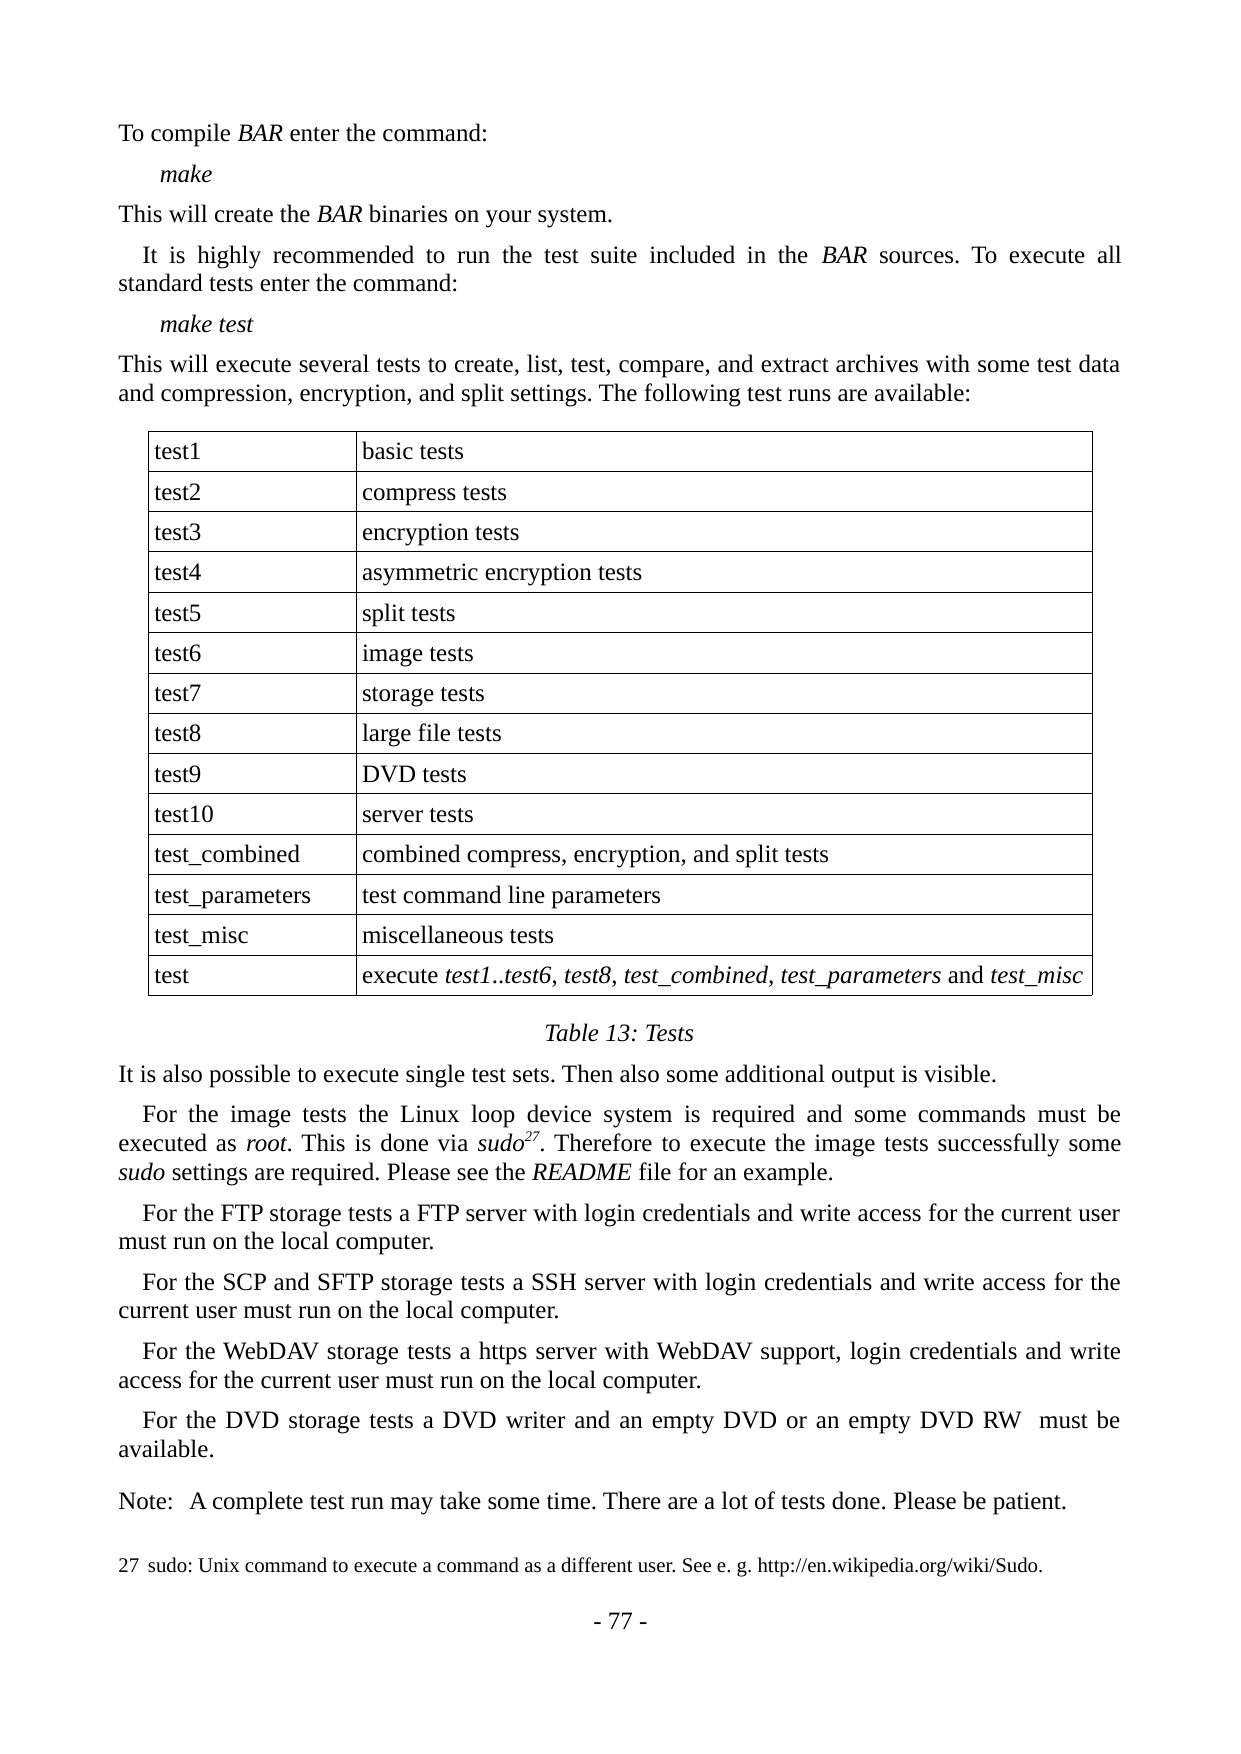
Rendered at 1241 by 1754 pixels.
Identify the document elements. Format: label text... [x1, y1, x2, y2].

text For the image tests the Linux loop device system is required and some commands must be executed as root. This is done via sudo. Therefore to execute the image tests successfully some sudo settings are required. Please see the README file for an example. [118, 1099, 1122, 1186]
table_cell test3 [149, 512, 356, 551]
table_cell test [149, 956, 356, 995]
table_cell split tests [357, 593, 1092, 632]
text sudo: Unix command to execute a command as a different user. See e. g. http://en.wikipedia.org/wiki/Sudo. [118, 1553, 1122, 1577]
table_cell test7 [149, 674, 356, 713]
text make [159, 159, 1122, 187]
table_cell test2 [149, 472, 356, 511]
table_header basic tests [357, 432, 1092, 471]
table_cell storage tests [357, 674, 1092, 713]
table_cell test5 [149, 593, 356, 632]
table_cell test_misc [149, 915, 356, 954]
table_cell server tests [357, 794, 1092, 834]
table_cell test10 [149, 794, 356, 834]
text To compile BAR enter the command: [118, 118, 1122, 147]
table_cell execute test1..test6, test8, test_combined, test_parameters and test_misc [357, 956, 1092, 995]
table_cell test8 [149, 714, 356, 753]
table_cell test command line parameters [357, 875, 1092, 914]
table_cell large file tests [357, 714, 1092, 753]
table_cell test6 [149, 633, 356, 672]
table_cell combined compress, encryption, and split tests [357, 835, 1092, 874]
table_cell compress tests [357, 472, 1092, 511]
text It is highly recommended to run the test suite included in the BAR sources. To execute all standard tests enter the command: [118, 240, 1122, 297]
table_cell test_combined [149, 835, 356, 874]
text make test [159, 309, 1122, 338]
table_cell DVD tests [357, 754, 1092, 793]
table_header test1 [149, 432, 356, 471]
text It is also possible to execute single test sets. Then also some additional output is visible. [118, 1059, 1122, 1088]
text This will execute several tests to create, list, test, compare, and extract archives with some test data and compression, encryption, and split settings. The following test runs are available: [118, 349, 1122, 407]
text For the DVD storage tests a DVD writer and an empty DVD or an empty DVD RW must be available. [118, 1405, 1122, 1463]
text Table 13: Tests [118, 1018, 1122, 1047]
text For the FTP storage tests a FTP server with login credentials and write access for the current user must run on the local computer. [118, 1198, 1122, 1255]
table_cell miscellaneous tests [357, 915, 1092, 954]
text For the SCP and SFTP storage tests a SSH server with login credentials and write access for the current user must run on the local computer. [118, 1267, 1122, 1324]
table_cell test4 [149, 552, 356, 592]
table_cell test9 [149, 754, 356, 793]
table_cell asymmetric encryption tests [357, 552, 1092, 592]
text For the WebDAV storage tests a https server with WebDAV support, login credentials and write access for the current user must run on the local computer. [118, 1336, 1122, 1394]
table_cell test_parameters [149, 875, 356, 914]
text Note: A complete test run may take some time. There are a lot of tests done. Please be patient. [118, 1486, 1122, 1515]
table_cell image tests [357, 633, 1092, 672]
text This will create the BAR binaries on your system. [118, 199, 1122, 228]
table_cell encryption tests [357, 512, 1092, 551]
